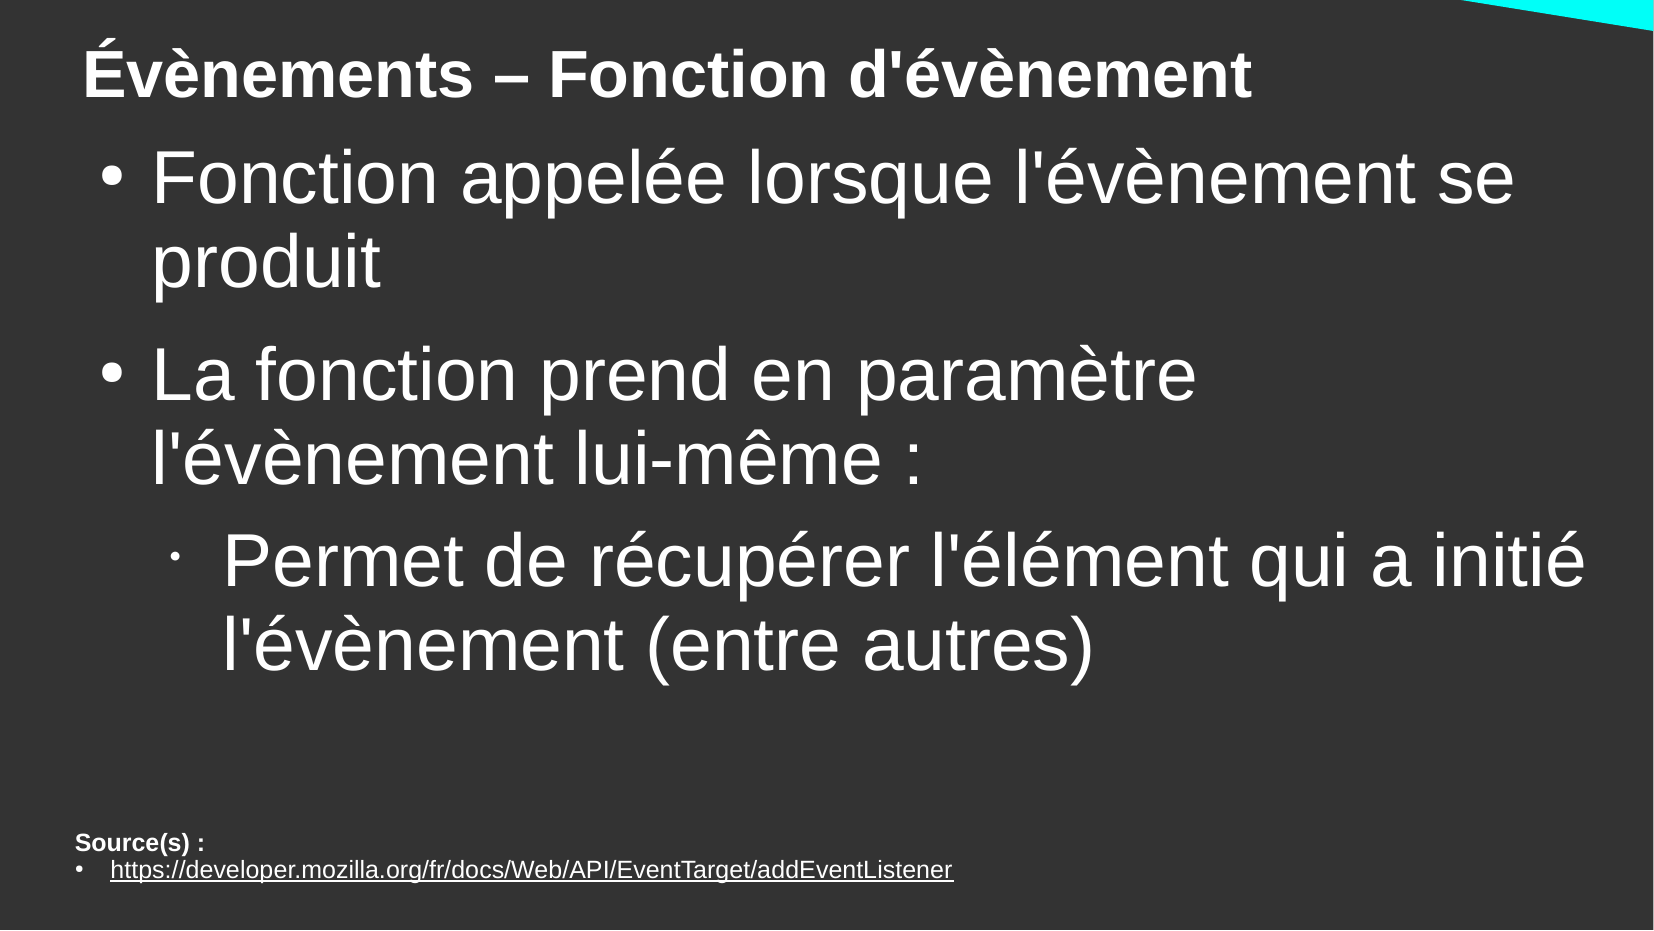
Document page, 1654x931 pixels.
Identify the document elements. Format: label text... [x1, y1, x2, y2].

list Fonction appelée lorsque l'évènement se produit La fonction prend en paramètre l'évènement lui-même : Permet de récupérer l'élément qui a initié l'évènement (entre autres) [80, 135, 1620, 745]
title Évènements – Fonction d'évènement [82, 37, 1571, 114]
text_box [1461, 0, 1654, 32]
text_box Source(s) : https://developer.mozilla.org/fr/docs/Web/API/EventTarget/addEventListener [60, 820, 1583, 892]
